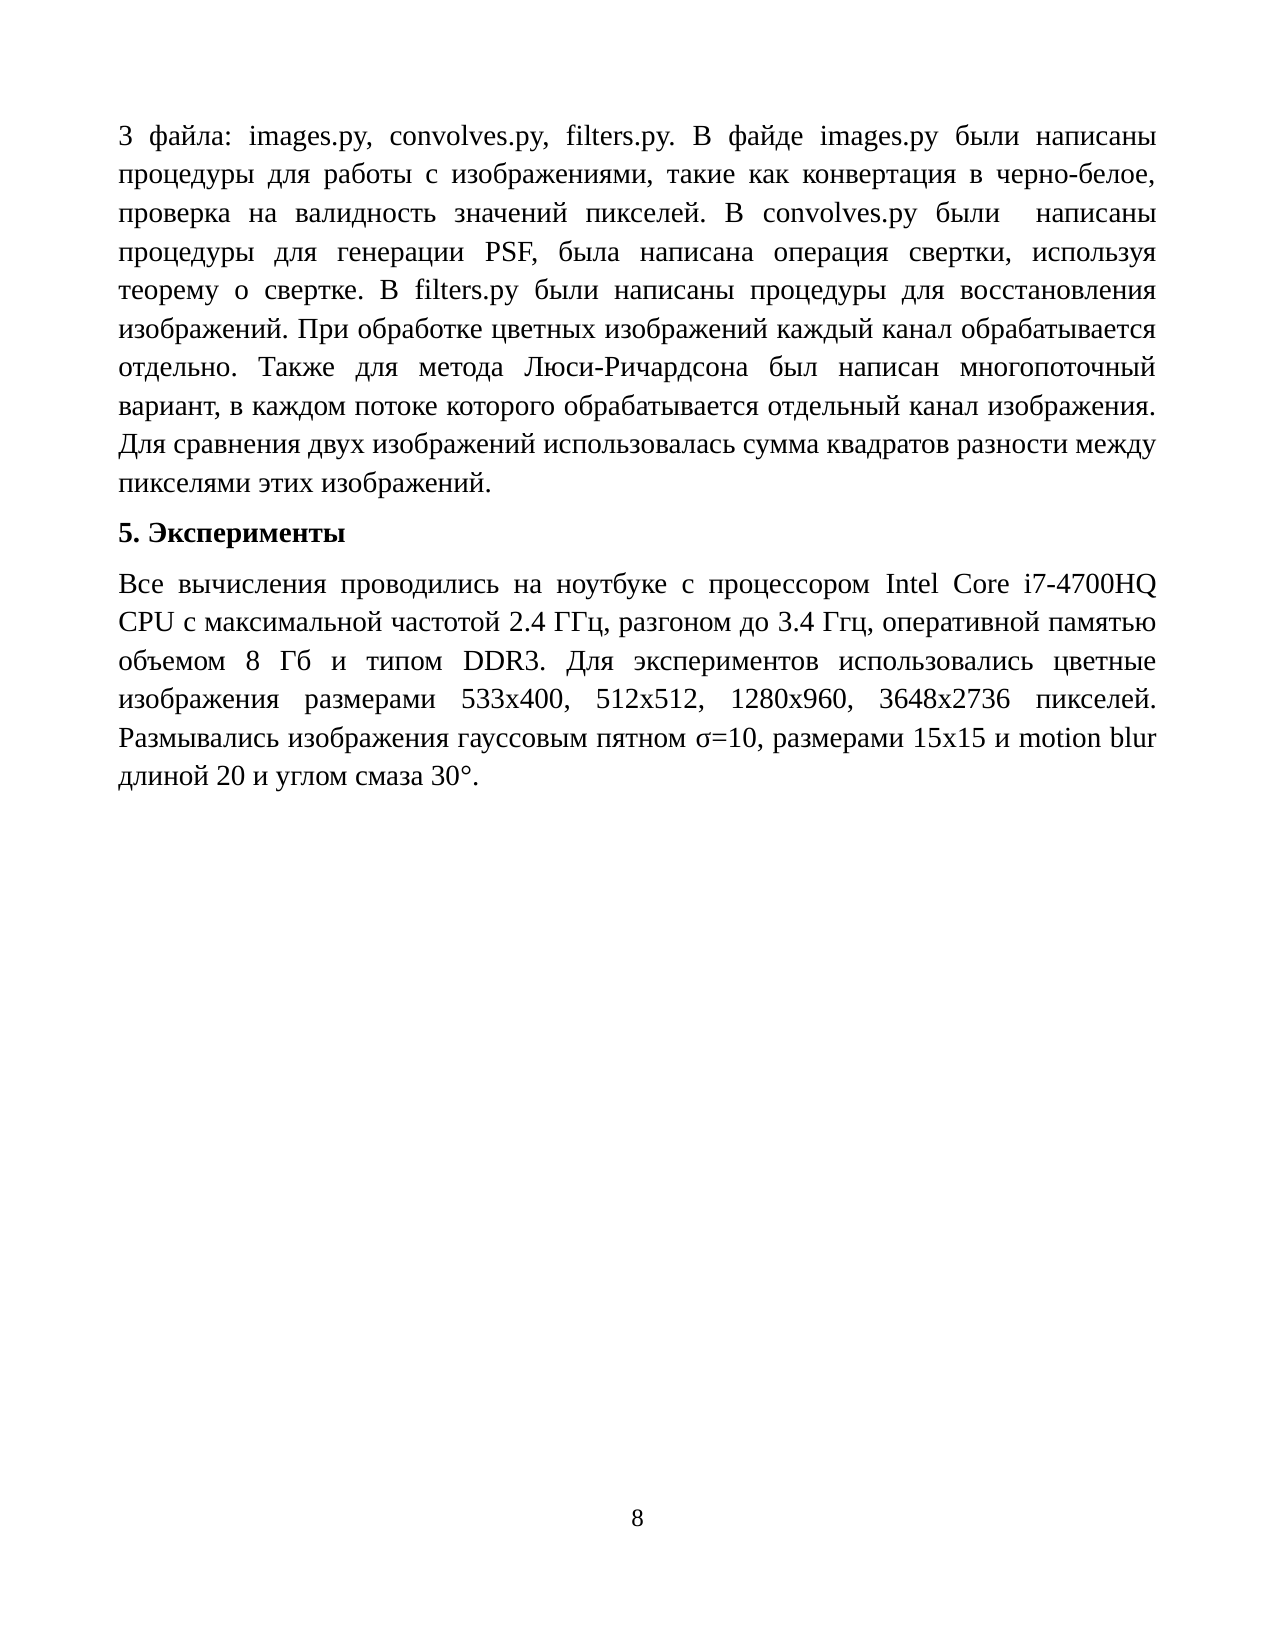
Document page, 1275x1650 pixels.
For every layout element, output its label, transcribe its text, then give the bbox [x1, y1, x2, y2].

text Все вычисления проводились на ноутбуке с процессором Intel Core i7-4700HQ CPU с максимальной частотой 2.4 ГГц, разгоном до 3.4 Ггц, оперативной памятью объемом 8 Гб и типом DDR3. Для экспериментов использовались цветные изображения размерами 533x400, 512x512, 1280x960, 3648x2736 пикселей. Размывались изображения гауссовым пятном σ=10, размерами 15x15 и motion blur длиной 20 и углом смаза 30°. [118, 566, 1157, 792]
text 5. Эксперименты [118, 515, 1157, 549]
text 3 файла: images.py, convolves.py, filters.py. В файде images.py были написаны процедуры для работы с изображениями, такие как конвертация в черно-белое, проверка на валидность значений пикселей. В convolves.py были написаны процедуры для генерации PSF, была написана операция свертки, используя теорему о свертке. В filters.py были написаны процедуры для восстановления изображений. При обработке цветных изображений каждый канал обрабатывается отдельно. Также для метода Люси-Ричардсона был написан многопоточный вариант, в каждом потоке которого обрабатывается отдельный канал изображения. Для сравнения двух изображений использовалась сумма квадратов разности между пикселями этих изображений. [118, 118, 1157, 498]
